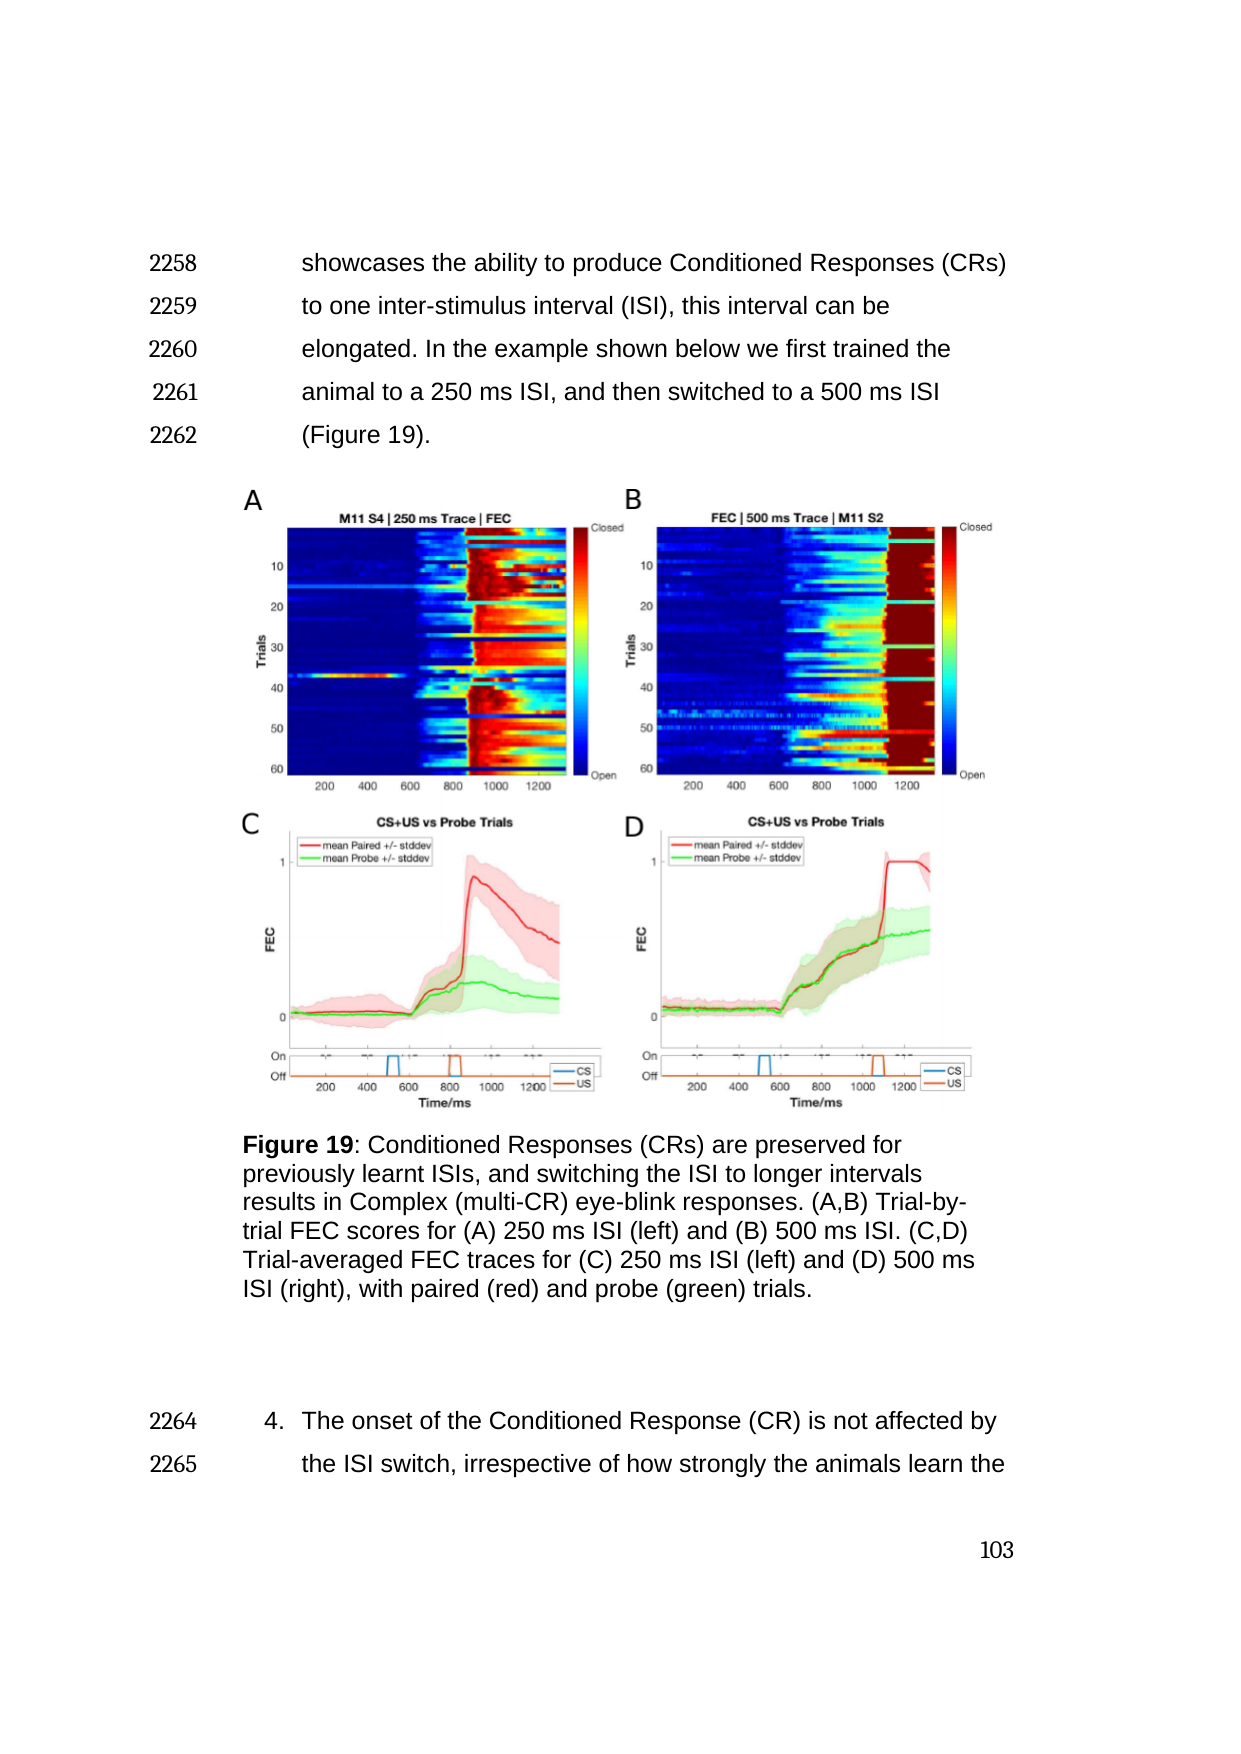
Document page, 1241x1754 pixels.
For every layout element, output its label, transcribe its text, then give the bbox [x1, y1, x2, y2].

list The onset of the Conditioned Response (CR) is not affected by the ISI switch, irrespective of how strongly the animals learn the [264, 1406, 1014, 1478]
picture [242, 489, 998, 1118]
list showcases the ability to produce Conditioned Responses (CRs) to one inter-stimulus interval (ISI), this interval can be elongated. In the example shown below we first trained the animal to a 250 ms ISI, and then switched to a 500 ms ISI (Figure 19). [264, 248, 1014, 449]
list Figure 19: Conditioned Responses (CRs) are preserved for previously learnt ISIs, and switching the ISI to longer intervals results in Complex (multi-CR) eye-blink responses. (A,B) Trial-by-trial FEC scores for (A) 250 ms ISI (left) and (B) 500 ms ISI. (C,D) Trial-averaged FEC traces for (C) 250 ms ISI (left) and (D) 500 ms ISI (right), with paired (red) and probe (green) trials. [242, 1118, 998, 1302]
